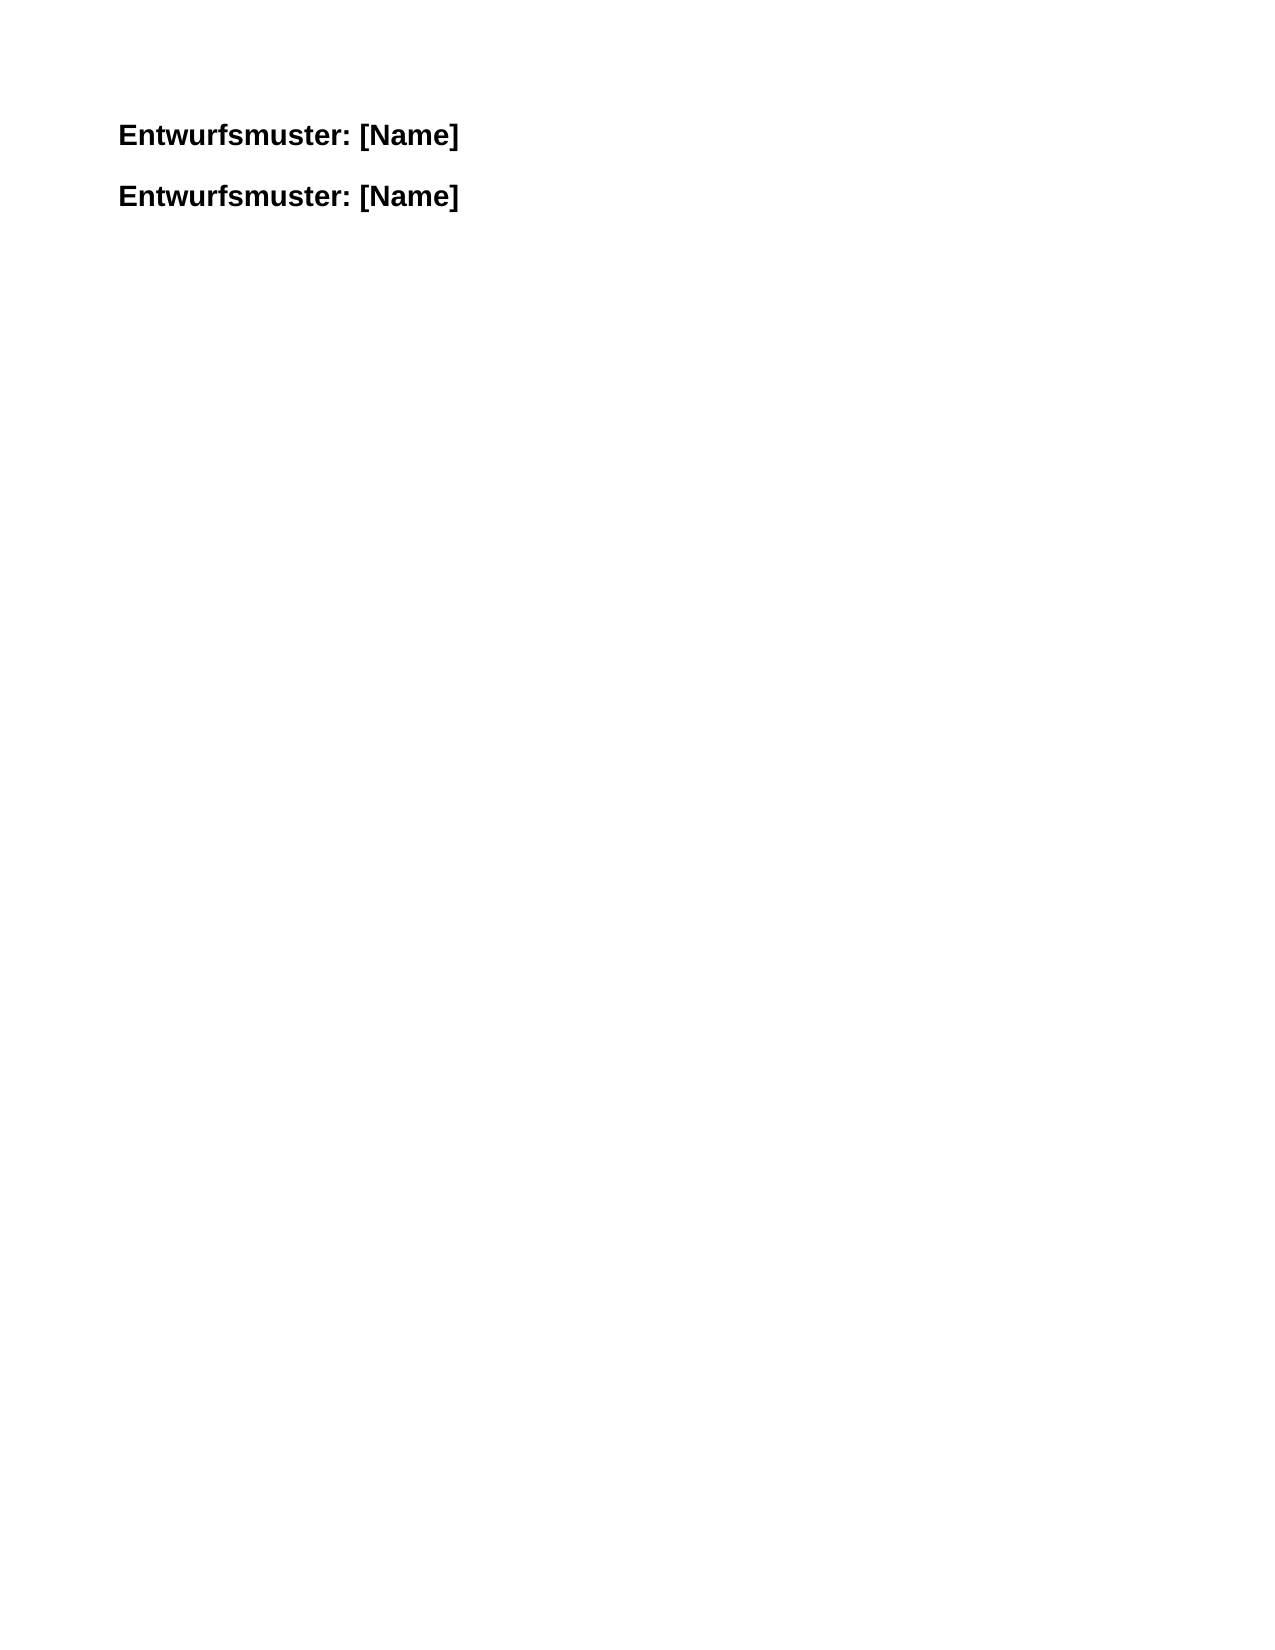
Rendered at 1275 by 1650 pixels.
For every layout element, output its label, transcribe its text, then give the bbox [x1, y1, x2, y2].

subtitle Entwurfsmuster: [Name] [118, 179, 1157, 213]
subtitle Entwurfsmuster: [Name] [118, 118, 1157, 152]
